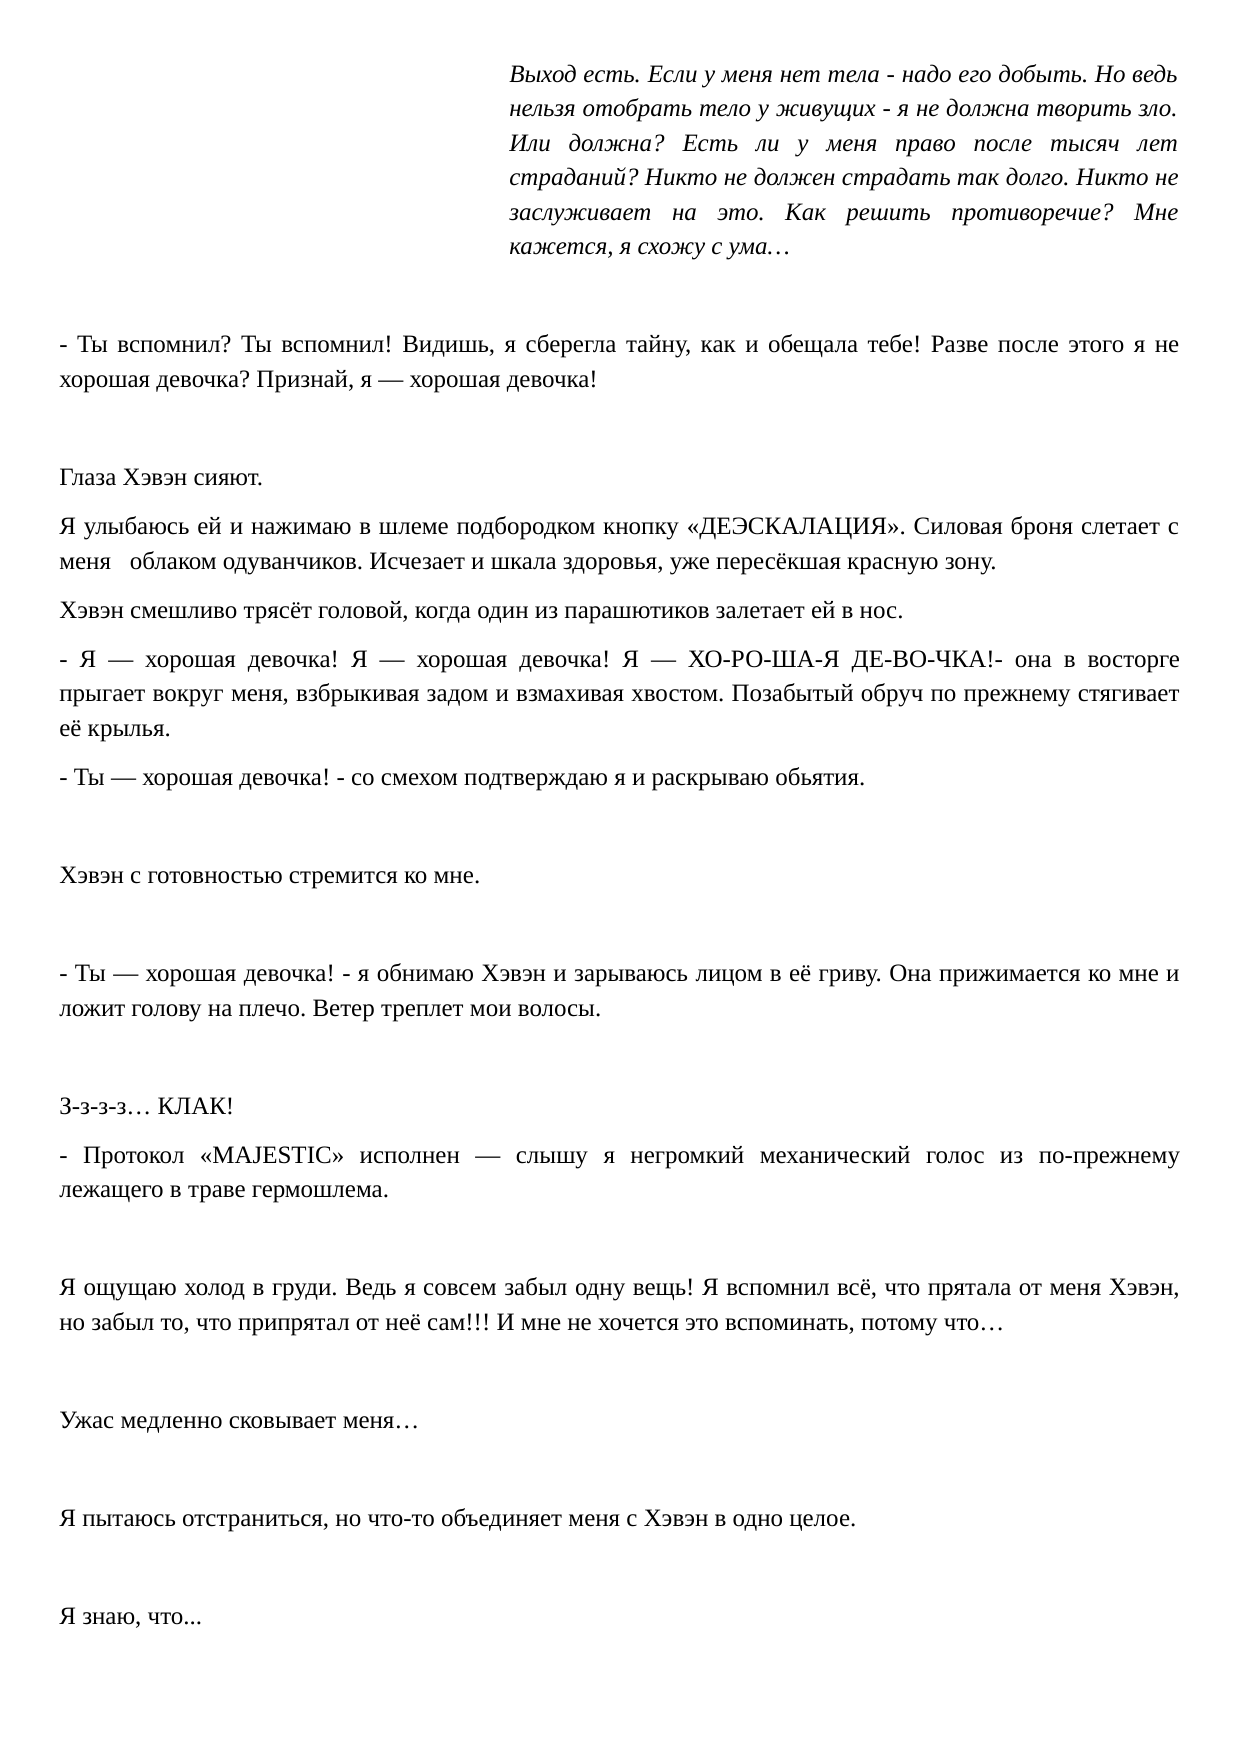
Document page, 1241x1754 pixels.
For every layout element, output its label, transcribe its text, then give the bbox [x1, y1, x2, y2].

text - Ты — хорошая девочка! - со смехом подтверждаю я и раскрываю обьятия. [59, 762, 1181, 791]
text Ужас медленно сковывает меня… [59, 1405, 1181, 1434]
text - Ты вспомнил? Ты вспомнил! Видишь, я сберегла тайну, как и обещала тебе! Разве после этого я не хорошая девочка? Признай, я — хорошая девочка! [59, 329, 1181, 393]
text - Я — хорошая девочка! Я — хорошая девочка! Я — ХО-РО-ША-Я ДЕ-ВО-ЧКА!- она в восторге прыгает вокруг меня, взбрыкивая задом и взмахивая хвостом. Позабытый обруч по прежнему стягивает её крылья. [59, 644, 1181, 742]
text Хэвэн смешливо трясёт головой, когда один из парашютиков залетает ей в нос. [59, 595, 1181, 623]
text Я ощущаю холод в груди. Ведь я совсем забыл одну вещь! Я вспомнил всё, что прятала от меня Хэвэн, но забыл то, что припрятал от неё сам!!! И мне не хочется это вспоминать, потому что… [59, 1272, 1181, 1336]
text - Протокол «MAJESTIC» исполнен — слышу я негромкий механический голос из по-прежнему лежащего в траве гермошлема. [59, 1140, 1181, 1203]
text Я улыбаюсь ей и нажимаю в шлеме подбородком кнопку «ДЕЭСКАЛАЦИЯ». Силовая броня слетает с меня облаком одуванчиков. Исчезает и шкала здоровья, уже пересёкшая красную зону. [59, 511, 1181, 574]
text Глаза Хэвэн сияют. [59, 462, 1181, 491]
text - Ты — хорошая девочка! - я обнимаю Хэвэн и зарываюсь лицом в её гриву. Она прижимается ко мне и ложит голову на плечо. Ветер треплет мои волосы. [59, 958, 1181, 1021]
text Хэвэн с готовностью стремится ко мне. [59, 860, 1181, 889]
text Я пытаюсь отстраниться, но что-то объединяет меня с Хэвэн в одно целое. [59, 1503, 1181, 1532]
text З-з-з-з… КЛАК! [59, 1091, 1181, 1119]
text Я знаю, что... [59, 1601, 1181, 1630]
text Выход есть. Если у меня нет тела - надо его добыть. Но ведь нельзя отобрать тело у живущих - я не должна творить зло. Или должна? Есть ли у меня право после тысяч лет страданий? Никто не должен страдать так долго. Никто не заслуживает на это. Как решить противоречие? Мне кажется, я схожу с ума… [509, 59, 1181, 260]
